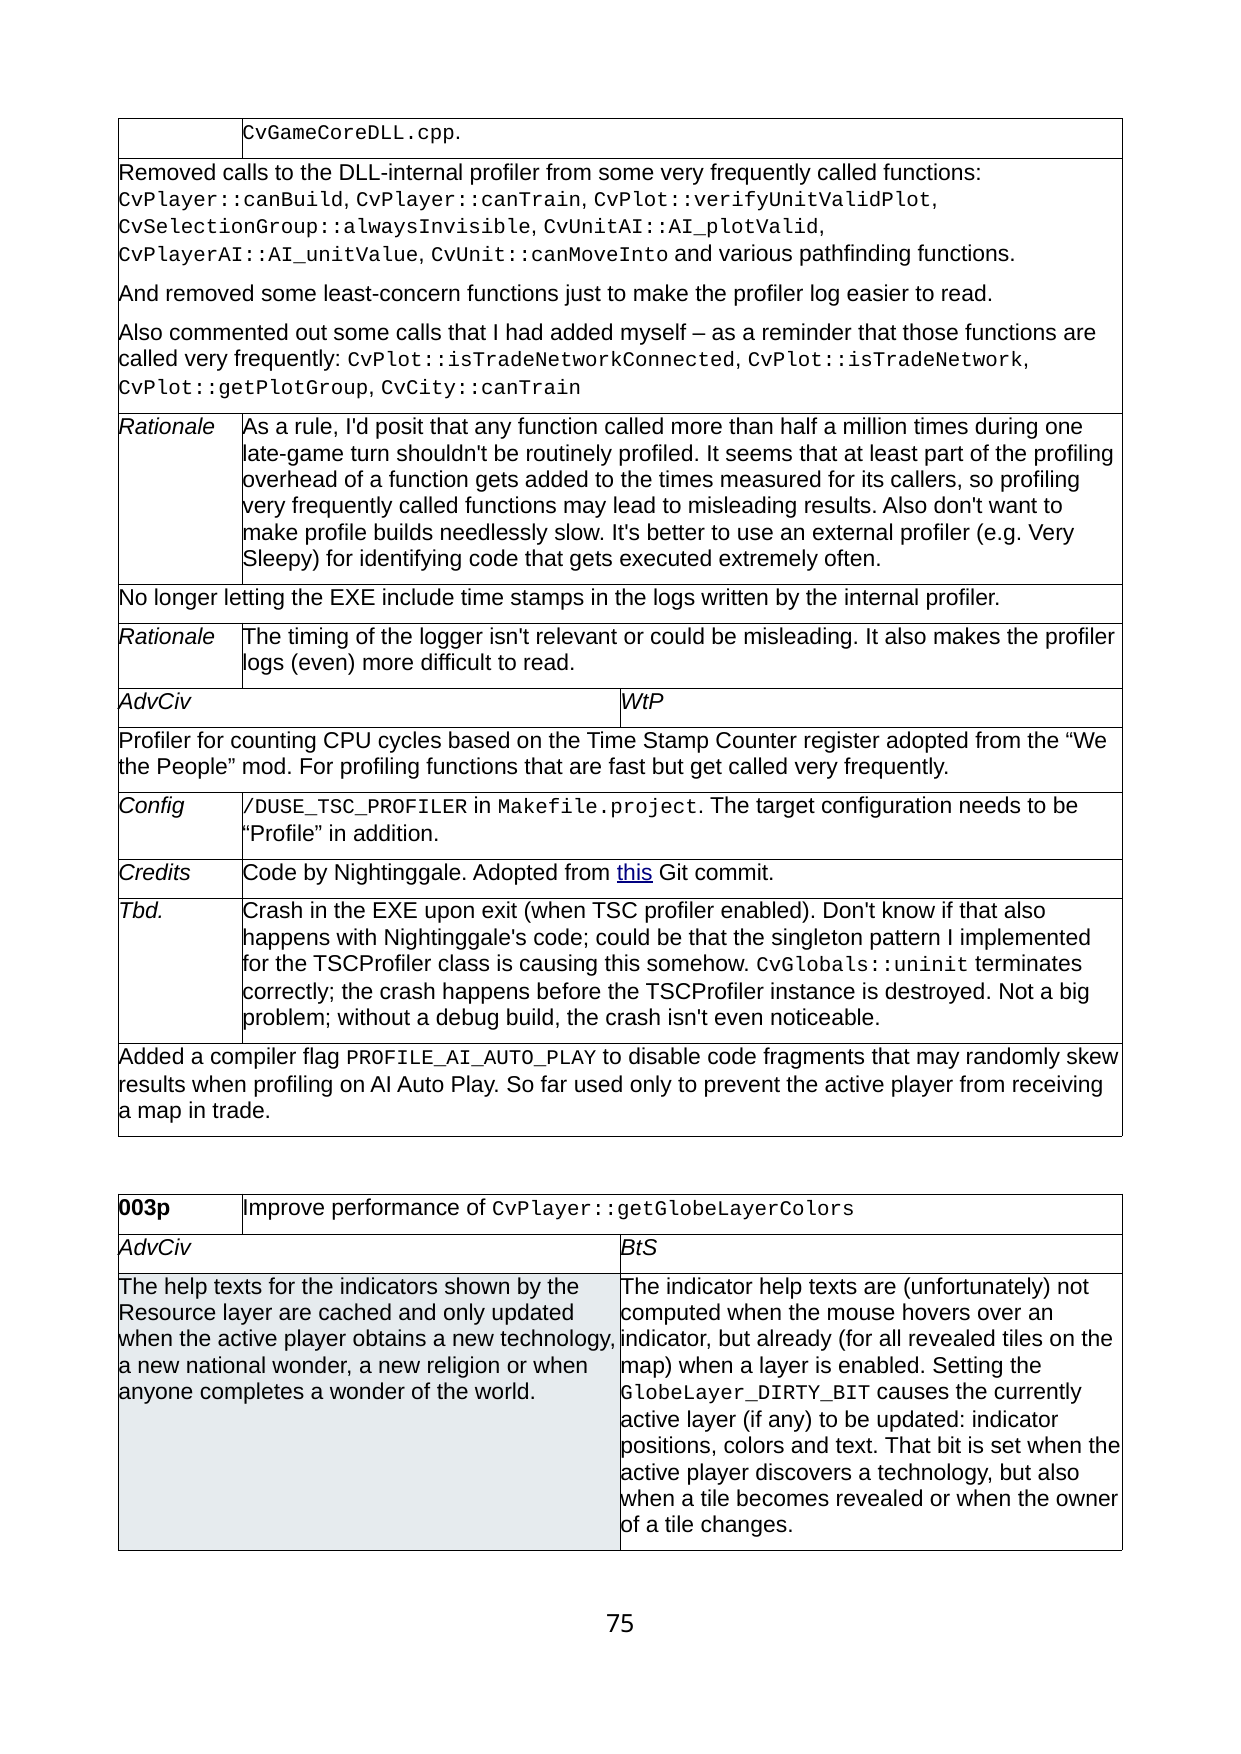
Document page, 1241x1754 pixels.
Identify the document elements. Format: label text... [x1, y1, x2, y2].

table_cell /DUSE_TSC_PROFILER in Makefile.project. The target configuration needs to be “Profile” in addition. [243, 793, 1122, 858]
table_cell Config [119, 793, 242, 858]
table_header 003p [119, 1195, 242, 1234]
table_cell The help texts for the indicators shown by the Resource layer are cached and only updated when the active player obtains a new technology, a new national wonder, a new religion or when anyone completes a wonder of the world. [119, 1274, 620, 1550]
table_cell Credits [119, 860, 242, 897]
table_cell WtP [621, 689, 1122, 727]
table_cell No longer letting the EXE include time stamps in the logs written by the internal profiler. [119, 585, 1122, 623]
table_cell Rationale [119, 624, 242, 688]
table_cell Code by Nightinggale. Adopted from this Git commit. [243, 860, 1122, 897]
table_cell Crash in the EXE upon exit (when TSC profiler enabled). Don't know if that also happens with Nightinggale's code; could be that the singleton pattern I implemented for the TSCProfiler class is causing this somehow. CvGlobals::uninit terminates correctly; the crash happens before the TSCProfiler instance is destroyed. Not a big problem; without a debug build, the crash isn't even noticeable. [243, 899, 1122, 1043]
table_cell AdvCiv [119, 689, 620, 727]
table_cell Removed calls to the DLL-internal profiler from some very frequently called functions: CvPlayer::canBuild, CvPlayer::canTrain, CvPlot::verifyUnitValidPlot, CvSelectionGroup::alwaysInvisible, CvUnitAI::AI_plotValid, CvPlayerAI::AI_unitValue, CvUnit::canMoveInto and various pathfinding functions. And removed some least-concern functions just to make the profiler log easier to read. Also commented out some calls that I had added myself – as a reminder that those functions are called very frequently: CvPlot::isTradeNetworkConnected, CvPlot::isTradeNetwork, CvPlot::getPlotGroup, CvCity::canTrain [119, 159, 1122, 413]
table_cell The indicator help texts are (unfortunately) not computed when the mouse hovers over an indicator, but already (for all revealed tiles on the map) when a layer is enabled. Setting the GlobeLayer_DIRTY_BIT causes the currently active layer (if any) to be updated: indicator positions, colors and text. That bit is set when the active player discovers a technology, but also when a tile becomes revealed or when the owner of a tile changes. [621, 1274, 1122, 1550]
table_cell Tbd. [119, 899, 242, 1043]
table_cell As a rule, I'd posit that any function called more than half a million times during one late-game turn shouldn't be routinely profiled. It seems that at least part of the profiling overhead of a function gets added to the times measured for its callers, so profiling very frequently called functions may lead to misleading results. Also don't want to make profile builds needlessly slow. It's better to use an external profiler (e.g. Very Sleepy) for identifying code that gets executed extremely often. [243, 414, 1122, 584]
table_cell Profiler for counting CPU cycles based on the Time Stamp Counter register adopted from the “We the People” mod. For profiling functions that are fast but get called very frequently. [119, 728, 1122, 792]
table_cell Rationale [119, 414, 242, 584]
table_cell Added a compiler flag PROFILE_AI_AUTO_PLAY to disable code fragments that may randomly skew results when profiling on AI Auto Play. So far used only to prevent the active player from receiving a map in trade. [119, 1044, 1122, 1136]
table_cell The timing of the logger isn't relevant or could be misleading. It also makes the profiler logs (even) more difficult to read. [243, 624, 1122, 688]
table_cell BtS [621, 1235, 1122, 1273]
table_cell [119, 119, 242, 158]
table_cell AdvCiv [119, 1235, 620, 1273]
table_header Improve performance of CvPlayer::getGlobeLayerColors [243, 1195, 1122, 1234]
table_cell CvGameCoreDLL.cpp. [243, 119, 1122, 158]
